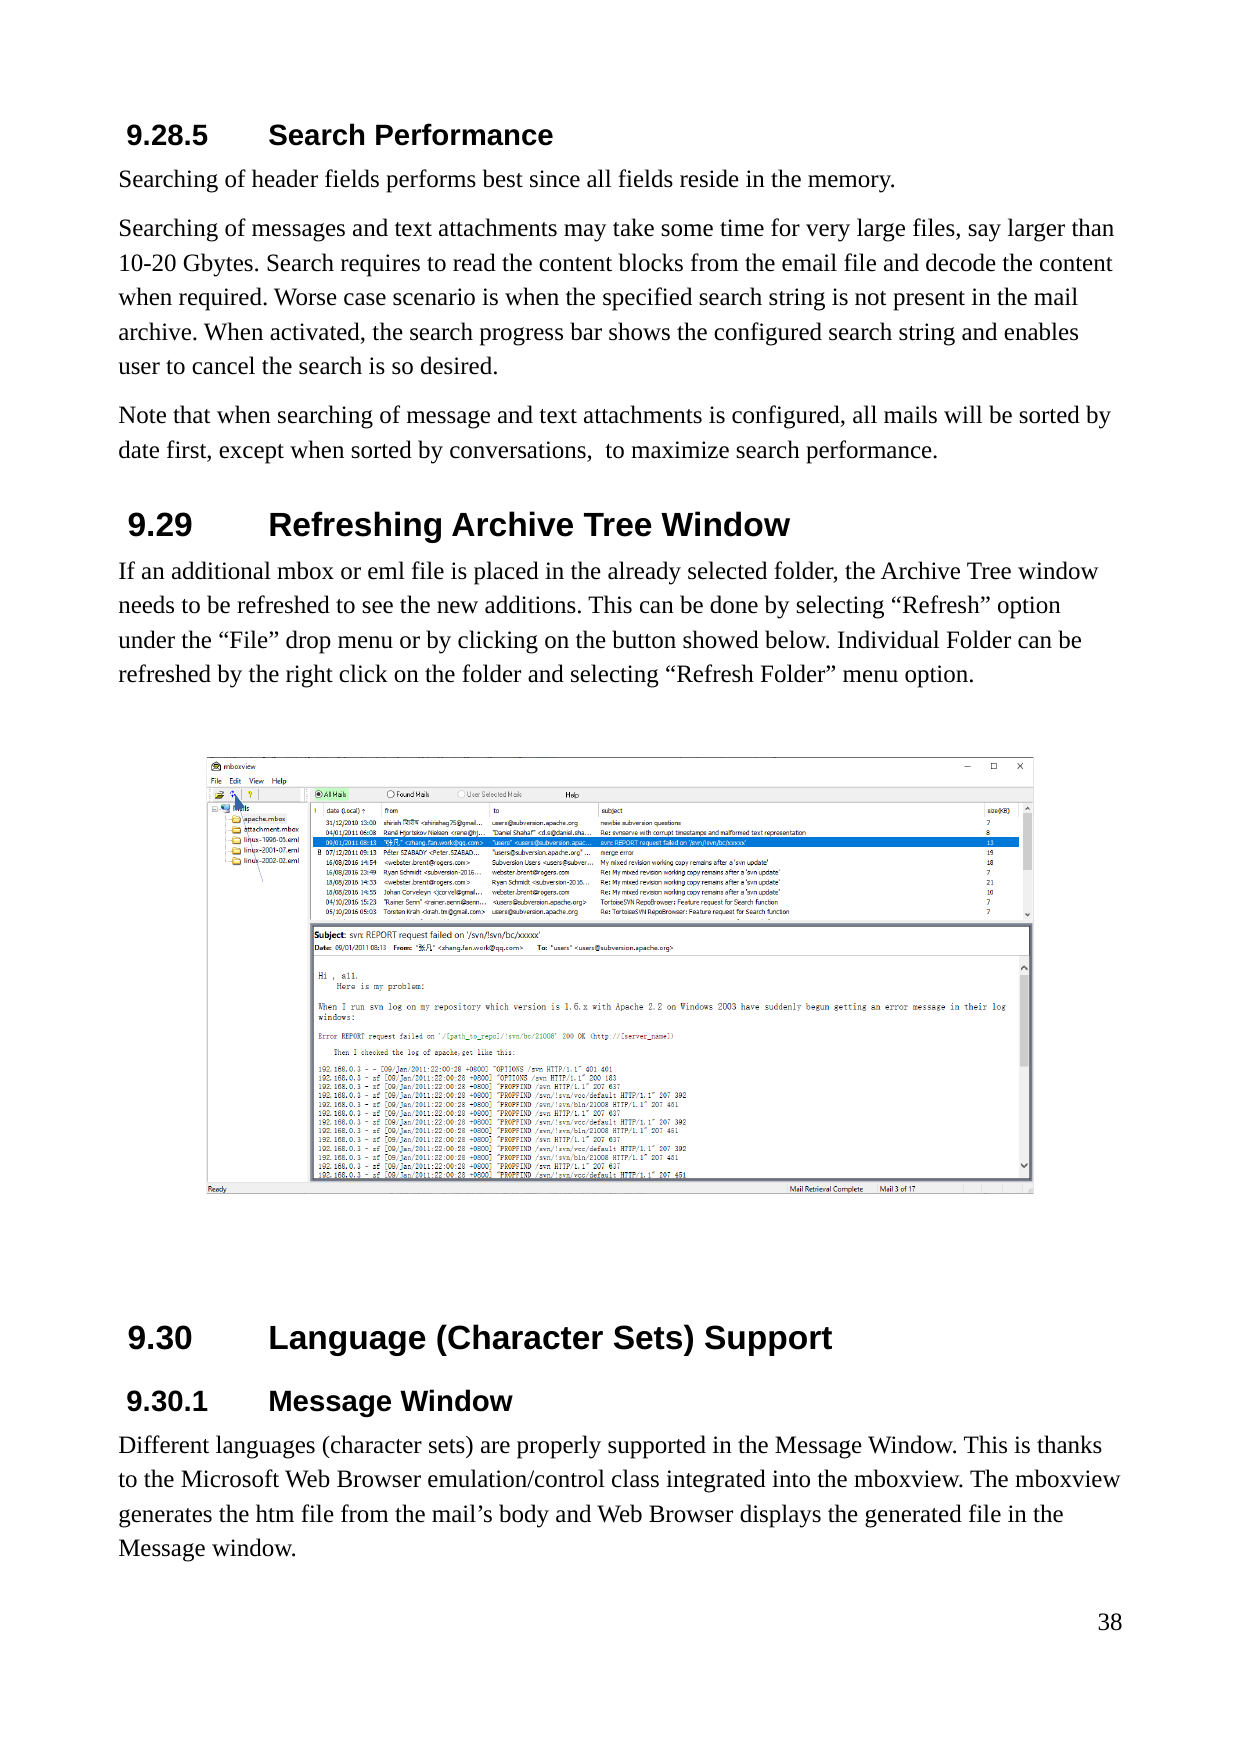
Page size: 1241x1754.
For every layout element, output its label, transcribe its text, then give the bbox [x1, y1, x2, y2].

text Searching of messages and text attachments may take some time for very large files, say larger than 10-20 Gbytes. Search requires to read the content blocks from the email file and decode the content when required. Worse case scenario is when the specified search string is not present in the mail archive. When activated, the search progress bar shows the configured search string and enables user to cancel the search is so desired. [118, 213, 1122, 380]
text Different languages (character sets) are properly supported in the Message Window. This is thanks to the Microsoft Web Browser emulation/control class integrated into the mboxview. The mboxview generates the htm file from the mail’s body and Web Browser displays the generated file in the Message window. [118, 1430, 1122, 1562]
subtitle Language (Character Sets) Support [118, 1318, 1122, 1357]
subtitle Refreshing Archive Tree Window [118, 505, 1122, 543]
subtitle Search Performance [118, 118, 1122, 152]
text Note that when searching of message and text attachments is configured, all mails will be sorted by date first, except when sorted by conversations, to maximize search performance. [118, 400, 1122, 464]
subtitle Message Window [118, 1384, 1122, 1417]
text If an additional mbox or eml file is placed in the already selected folder, the Archive Tree window needs to be refreshed to see the new additions. This can be done by selecting “Refresh” option under the “File” drop menu or by clicking on the button showed below. Individual Folder can be refreshed by the right click on the folder and selecting “Refresh Folder” menu option. [118, 556, 1122, 688]
text Searching of header fields performs best since all fields reside in the memory. [118, 164, 1122, 193]
picture [206, 757, 1034, 1194]
